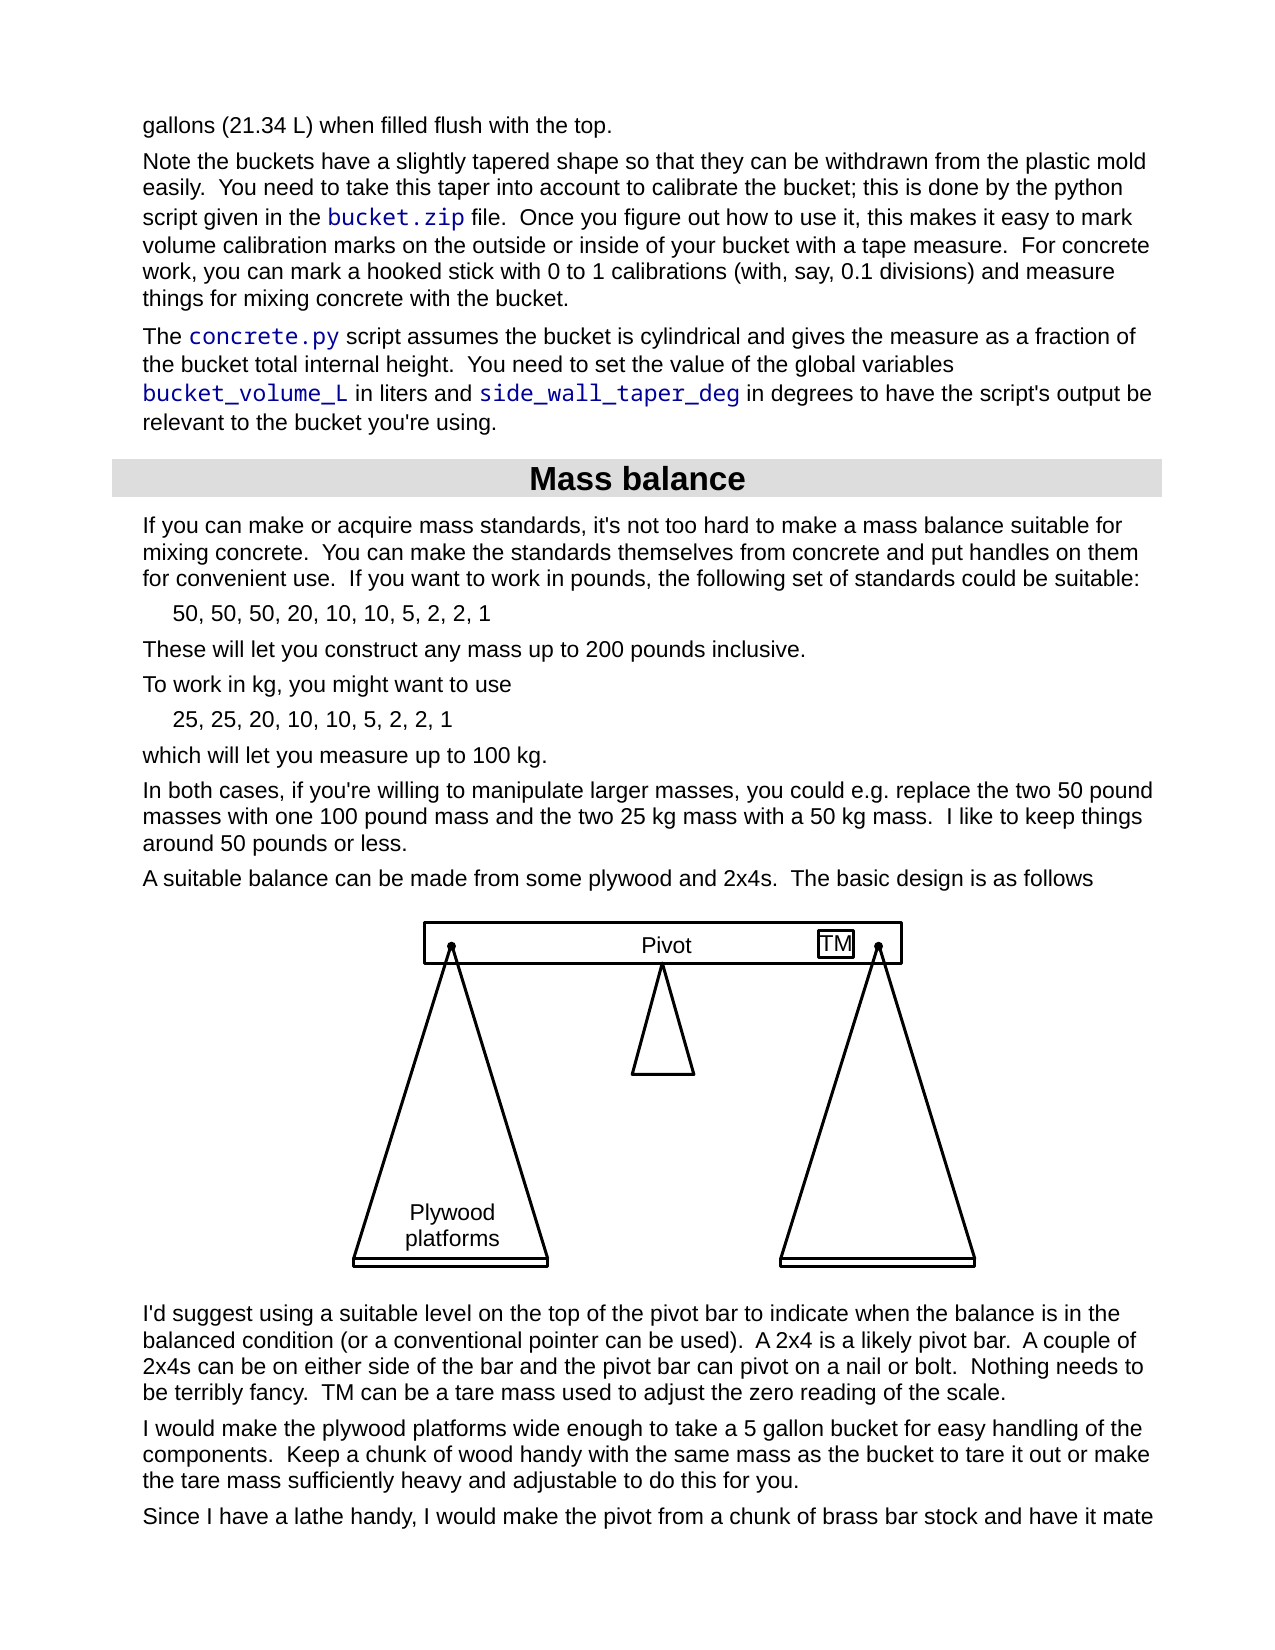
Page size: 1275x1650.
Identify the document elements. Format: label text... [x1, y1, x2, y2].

text To work in kg, you might want to use [142, 671, 1162, 697]
text I'd suggest using a suitable level on the top of the pivot bar to indicate when the balance is in the balanced condition (or a conventional pointer can be used). A 2x4 is a likely pivot bar. A couple of 2x4s can be on either side of the bar and the pivot bar can pivot on a nail or bolt. Nothing needs to be terribly fancy. TM can be a tare mass used to adjust the zero reading of the scale. [142, 900, 1162, 1406]
text Since I have a lathe handy, I would make the pivot from a chunk of brass bar stock and have it mate [142, 1503, 1162, 1529]
subtitle Mass balance [112, 459, 1162, 497]
text 50, 50, 50, 20, 10, 10, 5, 2, 2, 1 [172, 600, 1162, 627]
text gallons (21.34 L) when filled flush with the top. [142, 112, 1162, 139]
text A suitable balance can be made from some plywood and 2x4s. The basic design is as follows [142, 865, 1162, 891]
text If you can make or acquire mass standards, it's not too hard to make a mass balance suitable for mixing concrete. You can make the standards themselves from concrete and put handles on them for convenient use. If you want to work in pounds, the following set of standards could be suitable: [142, 512, 1162, 591]
text These will let you construct any mass up to 200 pounds inclusive. [142, 636, 1162, 662]
text In both cases, if you're willing to manipulate larger masses, you could e.g. replace the two 50 pound masses with one 100 pound mass and the two 25 kg mass with a 50 kg mass. I like to keep things around 50 pounds or less. [142, 777, 1162, 856]
text Note the buckets have a slightly tapered shape so that they can be withdrawn from the plastic mold easily. You need to take this taper into account to calibrate the bucket; this is done by the python script given in the bucket.zip file. Once you figure out how to use it, this makes it easy to mark volume calibration marks on the outside or inside of your bucket with a tape measure. For concrete work, you can mark a hooked stick with 0 to 1 calibrations (with, say, 0.1 divisions) and measure things for mixing concrete with the bucket. [142, 148, 1162, 311]
text which will let you measure up to 100 kg. [142, 742, 1162, 768]
text I would make the plywood platforms wide enough to take a 5 gallon bucket for easy handling of the components. Keep a chunk of wood handy with the same mass as the bucket to tare it out or make the tare mass sufficiently heavy and adjustable to do this for you. [142, 1414, 1162, 1494]
text 25, 25, 20, 10, 10, 5, 2, 2, 1 [172, 706, 1162, 733]
text The concrete.py script assumes the bucket is cylindrical and gives the measure as a fraction of the bucket total internal height. You need to set the value of the global variables bucket_volume_L in liters and side_wall_taper_deg in degrees to have the script's output be relevant to the bucket you're using. [142, 320, 1162, 435]
